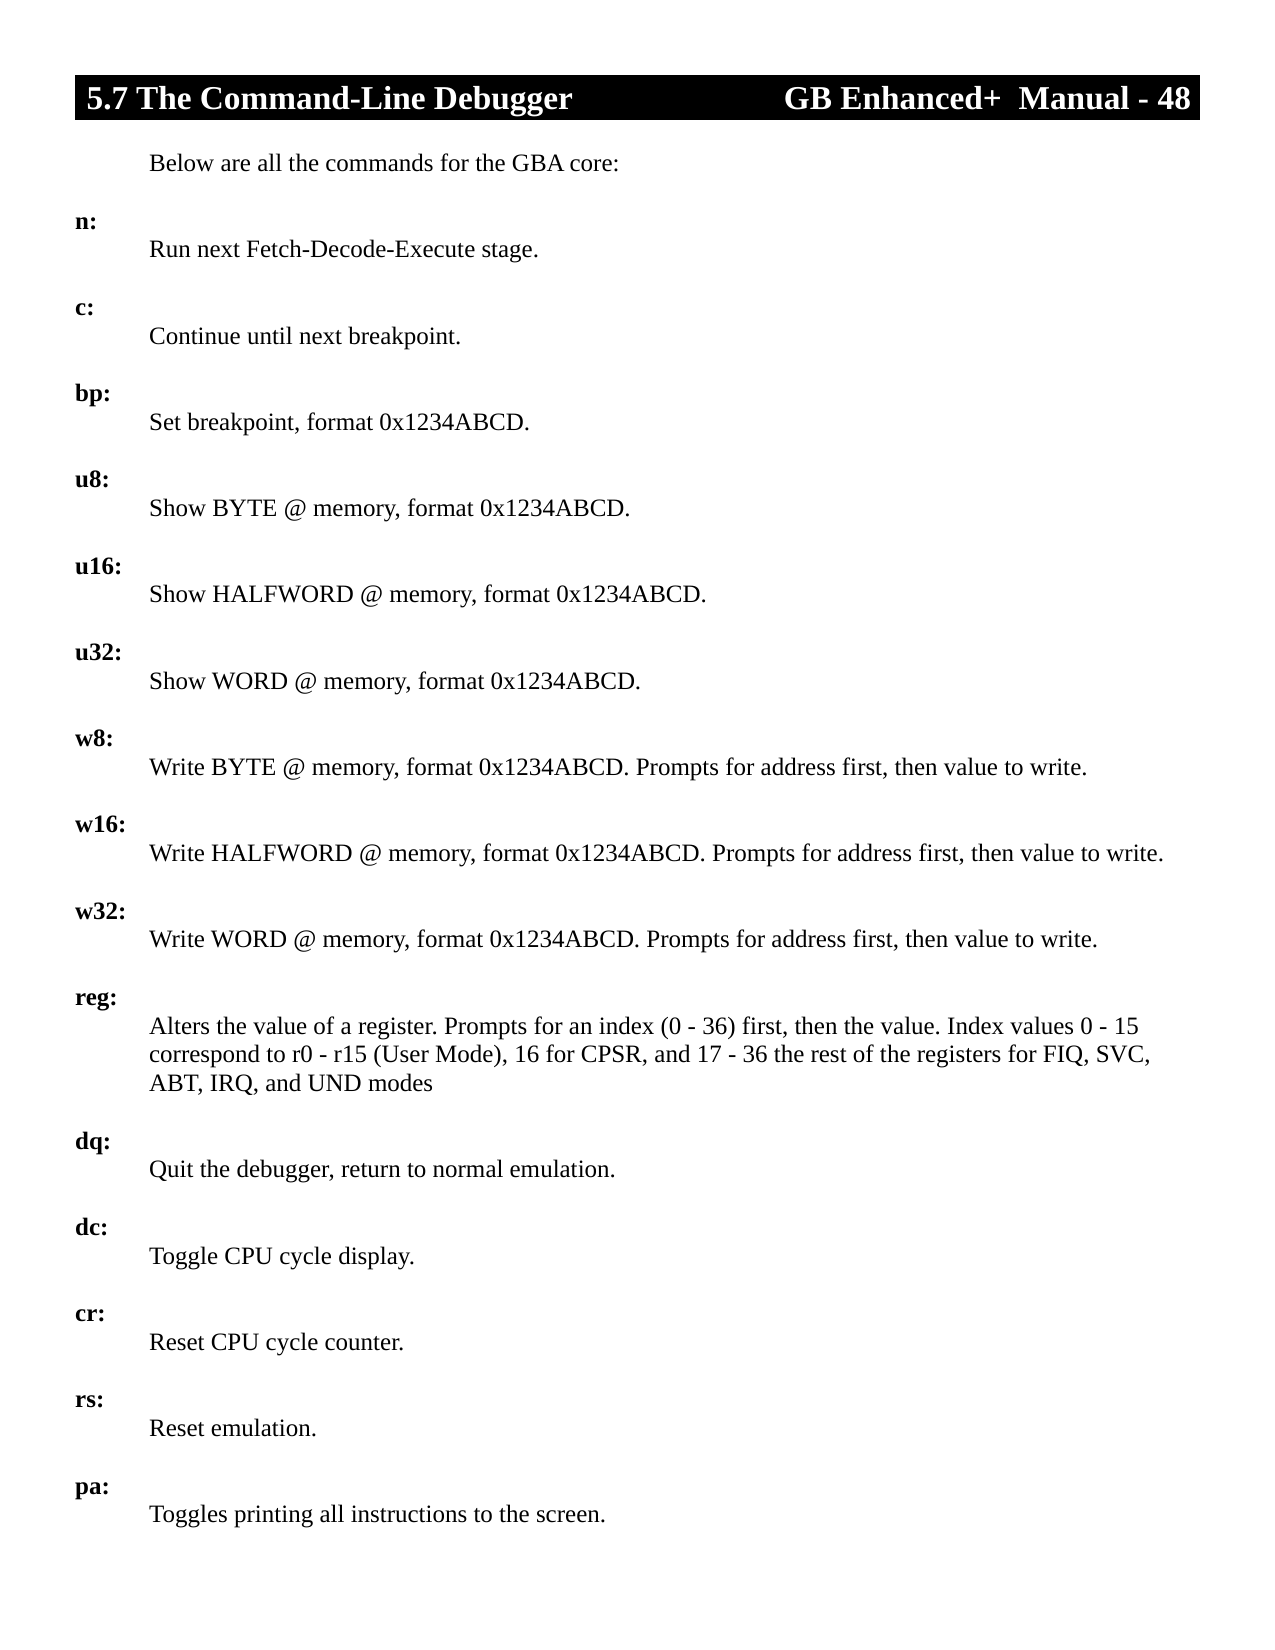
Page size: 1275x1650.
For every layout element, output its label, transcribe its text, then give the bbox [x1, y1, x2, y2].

text Continue until next breakpoint. [75, 321, 1200, 349]
text cr: [75, 1298, 1200, 1327]
text w32: [75, 896, 1200, 924]
text Toggles printing all instructions to the screen. [75, 1499, 1200, 1528]
text Run next Fetch-Decode-Execute stage. [75, 234, 1200, 263]
text Write BYTE @ memory, format 0x1234ABCD. Prompts for address first, then value to write. [75, 752, 1200, 781]
text Below are all the commands for the GBA core: [75, 148, 1200, 177]
text Show BYTE @ memory, format 0x1234ABCD. [75, 493, 1200, 522]
text u16: [75, 551, 1200, 579]
text c: [75, 292, 1200, 321]
text Show WORD @ memory, format 0x1234ABCD. [75, 666, 1200, 694]
text dc: [75, 1212, 1200, 1241]
text Set breakpoint, format 0x1234ABCD. [75, 407, 1200, 436]
text Toggle CPU cycle display. [75, 1241, 1200, 1269]
text n: [75, 206, 1200, 234]
text Quit the debugger, return to normal emulation. [75, 1154, 1200, 1183]
text Reset CPU cycle counter. [75, 1327, 1200, 1356]
text Write HALFWORD @ memory, format 0x1234ABCD. Prompts for address first, then value to write. [75, 838, 1200, 867]
text w8: [75, 723, 1200, 752]
text Show HALFWORD @ memory, format 0x1234ABCD. [75, 579, 1200, 608]
text Alters the value of a register. Prompts for an index (0 - 36) first, then the value. Index values 0 - 15 correspond to r0 - r15 (User Mode), 16 for CPSR, and 17 - 36 the rest of the registers for FIQ, SVC, ABT, IRQ, and UND modes [75, 1011, 1200, 1097]
text u8: [75, 464, 1200, 493]
text u32: [75, 637, 1200, 666]
text reg: [75, 982, 1200, 1011]
text Reset emulation. [75, 1413, 1200, 1442]
text w16: [75, 809, 1200, 838]
text bp: [75, 378, 1200, 407]
text dq: [75, 1126, 1200, 1154]
text Write WORD @ memory, format 0x1234ABCD. Prompts for address first, then value to write. [75, 924, 1200, 953]
text pa: [75, 1471, 1200, 1499]
text rs: [75, 1384, 1200, 1413]
text 5.7 The Command-Line Debugger GB Enhanced+ Manual - 0 [75, 75, 1200, 119]
